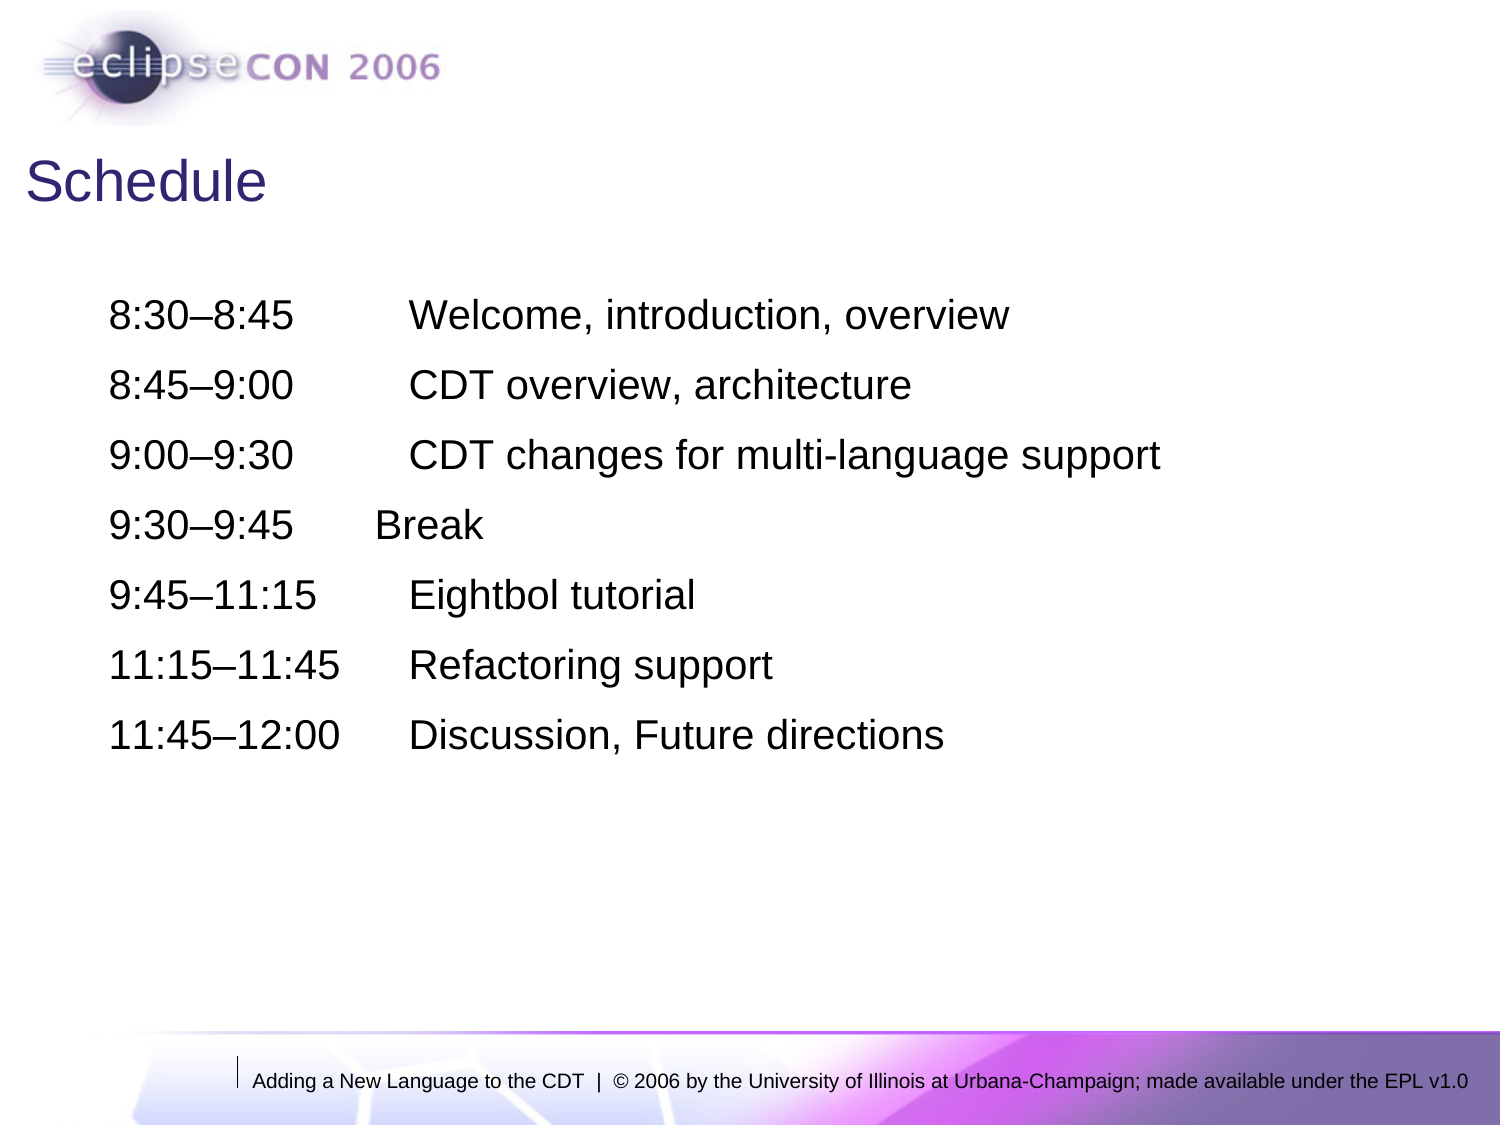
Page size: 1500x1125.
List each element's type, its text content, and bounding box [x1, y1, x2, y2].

title Schedule [25, 142, 1378, 225]
picture [0, 1031, 1500, 1125]
picture [31, 10, 1040, 126]
list 8:30–8:45 Welcome, introduction, overview 8:45–9:00 CDT overview, architecture 9:00–9:30 CDT changes for multi-language support 9:30–9:45 Break 9:45–11:15 Eightbol tutorial 11:15–11:45 Refactoring support 11:45–12:00 Discussion, Future directions [108, 291, 1378, 932]
